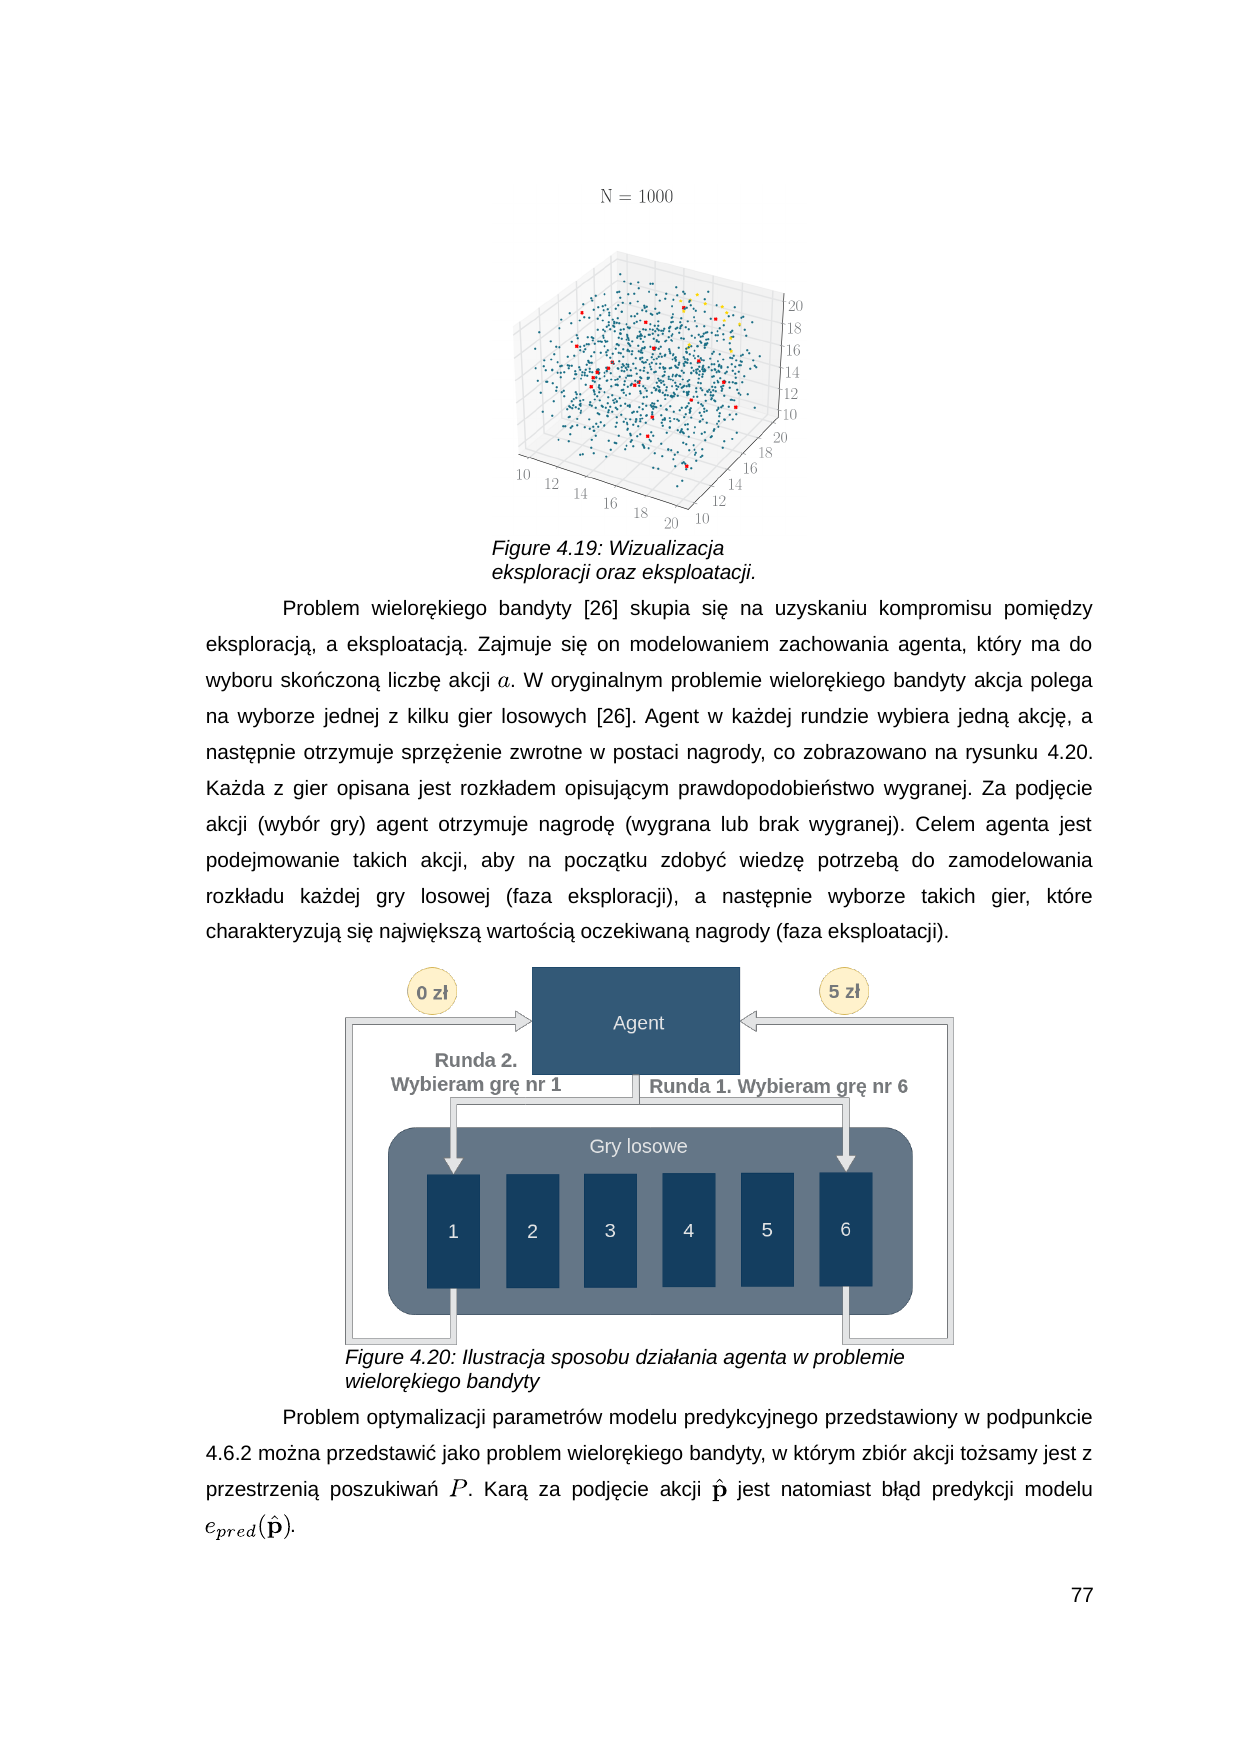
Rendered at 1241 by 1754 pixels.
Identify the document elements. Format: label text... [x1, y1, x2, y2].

text Problem wielorękiego bandyty [26] skupia się na uzyskaniu kompromisu pomiędzy eksploracją, a eksploatacją. Zajmuje się on modelowaniem zachowania agenta, który ma do wyboru skończoną liczbę akcji . W oryginalnym problemie wielorękiego bandyty akcja polega na wyborze jednej z kilku gier losowych [26]. Agent w każdej rundzie wybiera jedną akcję, a następnie otrzymuje sprzężenie zwrotne w postaci nagrody, co zobrazowano na rysunku 4.20. Każda z gier opisana jest rozkładem opisującym prawdopodobieństwo wygranej. Za podjęcie akcji (wybór gry) agent otrzymuje nagrodę (wygrana lub brak wygranej). Celem agenta jest podejmowanie takich akcji, aby na początku zdobyć wiedzę potrzebą do zamodelowania rozkładu każdej gry losowej (faza eksploracji), a następnie wyborze takich gier, które charakteryzują się największą wartością oczekiwaną nagrody (faza eksploatacji). [206, 147, 1093, 943]
text Problem optymalizacji parametrów modelu predykcyjnego przedstawiony w podpunkcie 4.6.2 można przedstawić jako problem wielorękiego bandyty, w którym zbiór akcji tożsamy jest z przestrzenią poszukiwań . Karą za podjęcie akcji jest natomiast błąd predykcji modelu . [206, 955, 1093, 1540]
picture [345, 967, 954, 1345]
text [492, 159, 807, 184]
text Figure 4.19: Wizualizacja eksploracji oraz eksploatacji. [492, 536, 807, 584]
picture [491, 184, 808, 536]
text Figure 4.20: Ilustracja sposobu działania agenta w problemie wielorękiego bandyty [345, 1345, 954, 1393]
